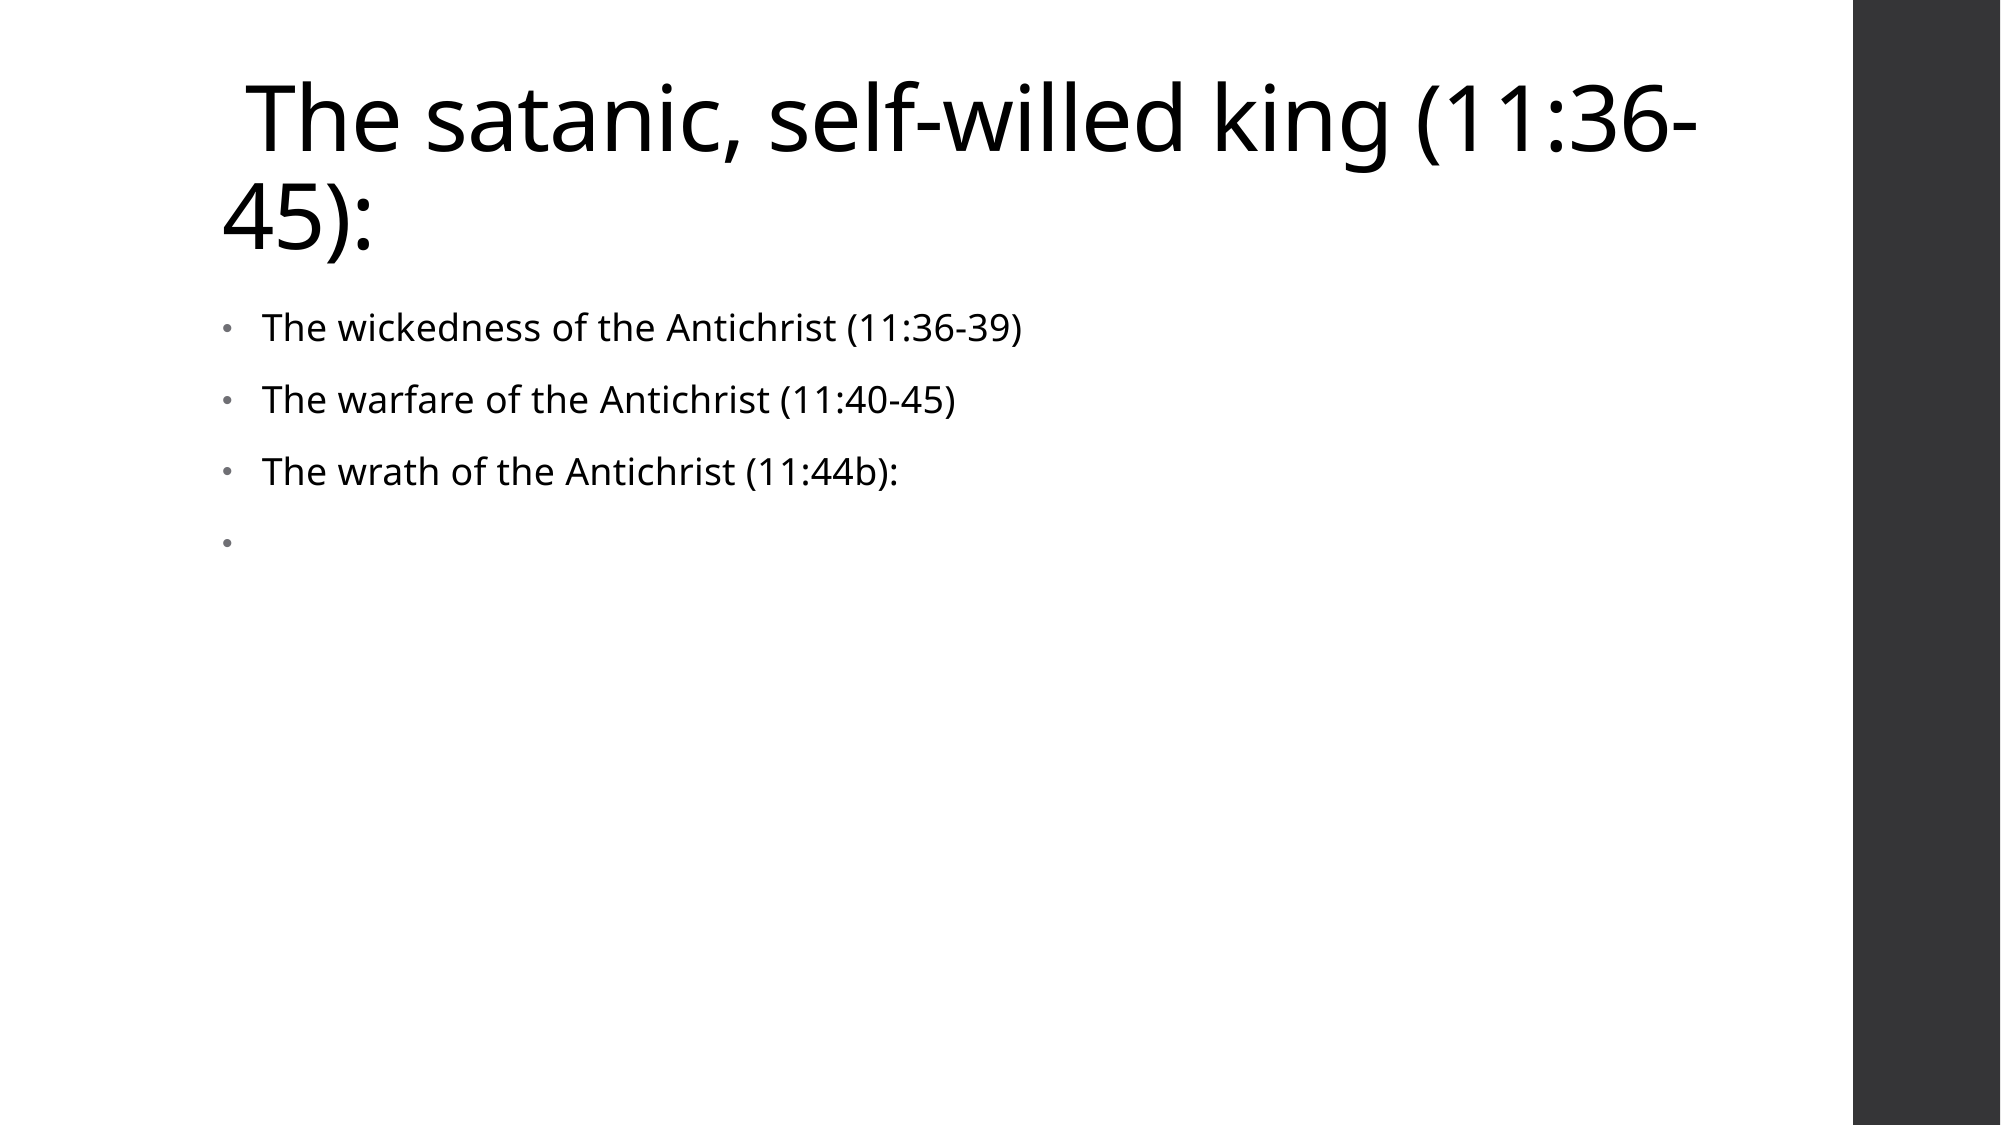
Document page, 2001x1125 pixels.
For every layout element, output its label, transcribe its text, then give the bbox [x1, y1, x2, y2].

title The satanic, self-willed king (11:36-45): [206, 60, 1797, 278]
list The wickedness of the Antichrist (11:36-39) The warfare of the Antichrist (11:40-45) The wrath of the Antichrist (11:44b): [206, 299, 1617, 1014]
